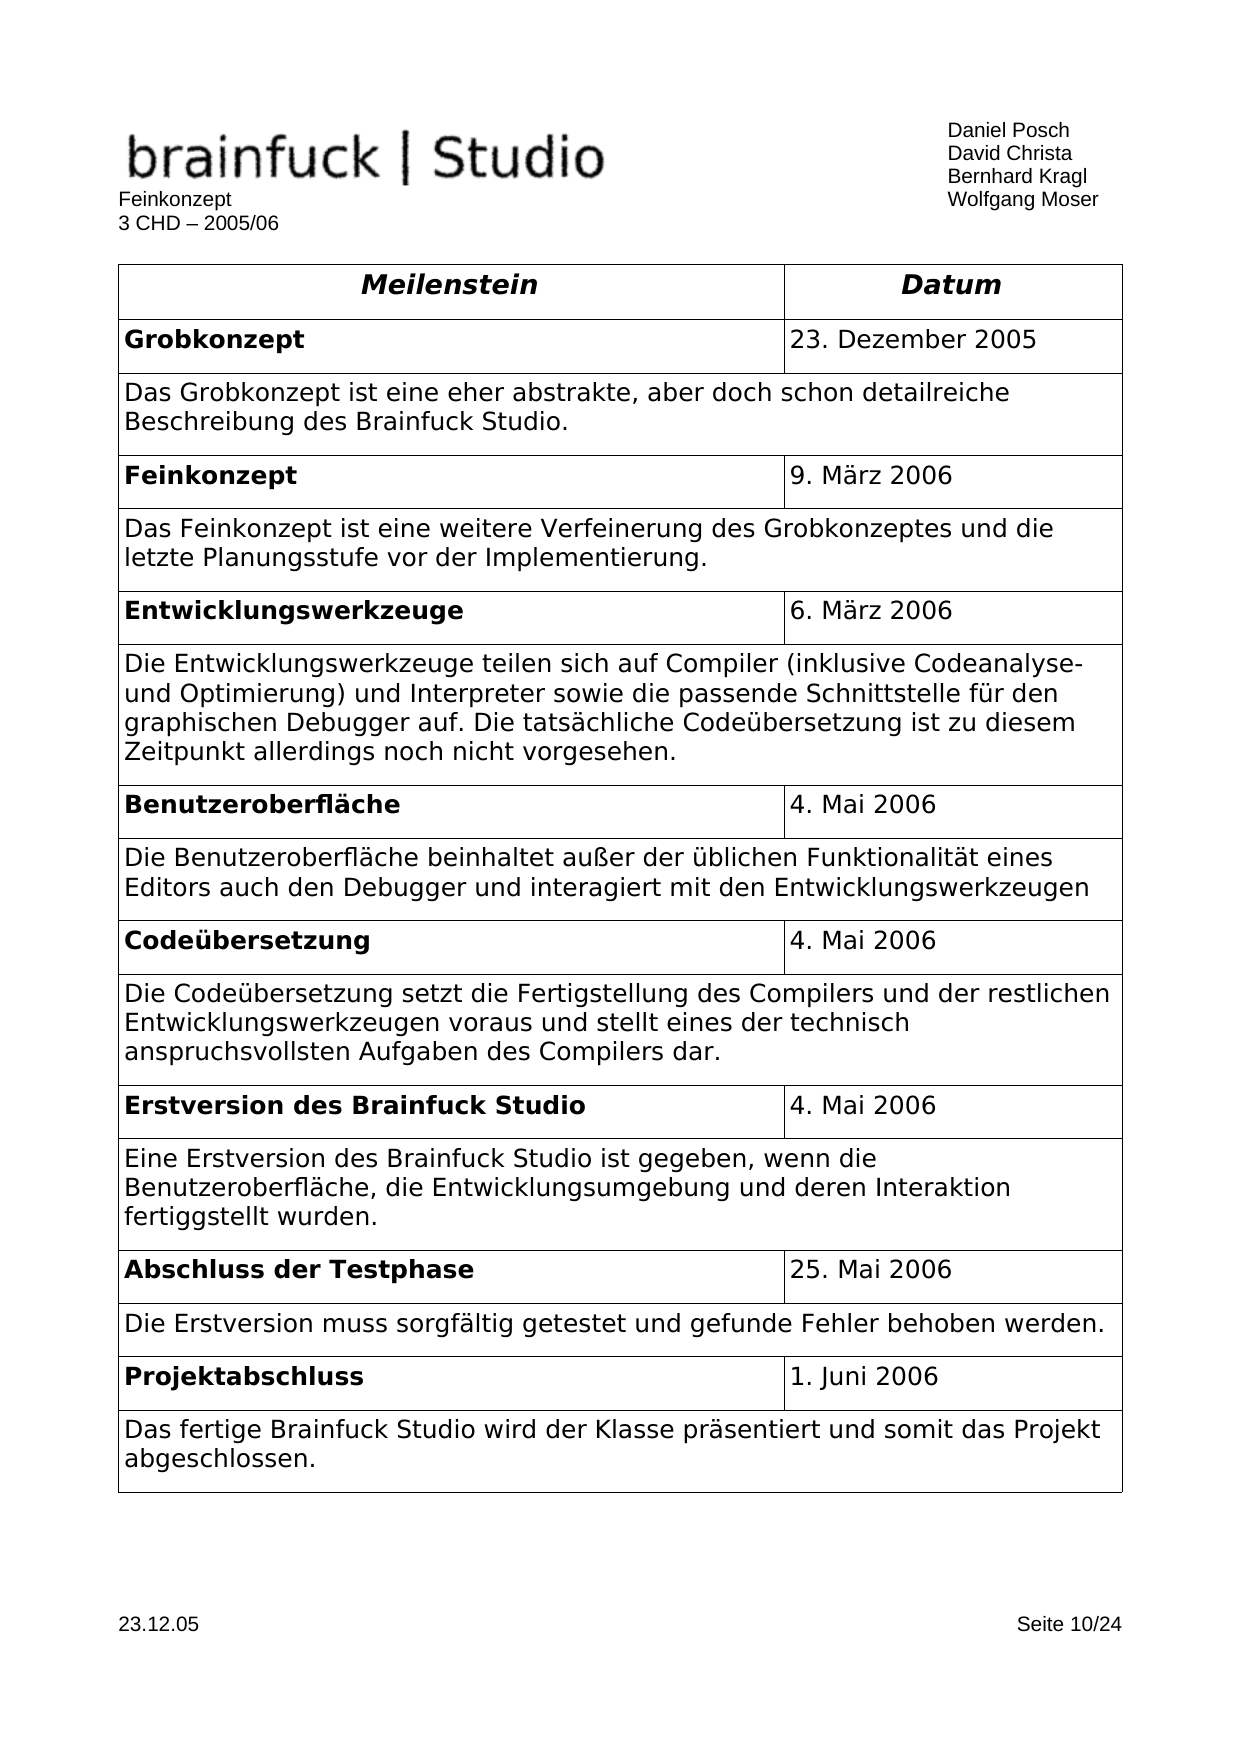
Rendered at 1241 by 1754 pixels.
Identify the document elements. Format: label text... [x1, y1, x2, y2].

table_cell Die Entwicklungswerkzeuge teilen sich auf Compiler (inklusive Codeanalyse- und Optimierung) und Interpreter sowie die passende Schnittstelle für den graphischen Debugger auf. Die tatsächliche Codeübersetzung ist zu diesem Zeitpunkt allerdings noch nicht vorgesehen. [119, 645, 1122, 784]
table_cell Feinkonzept [119, 456, 784, 508]
table_cell Codeübersetzung [119, 921, 784, 973]
table_cell 4. Mai 2006 [785, 786, 1122, 838]
table_cell Das Feinkonzept ist eine weitere Verfeinerung des Grobkonzeptes und die letzte Planungsstufe vor der Implementierung. [119, 509, 1122, 591]
table_cell 4. Mai 2006 [785, 1086, 1122, 1138]
table_header Meilenstein [119, 265, 784, 319]
table_cell Grobkonzept [119, 320, 784, 373]
table_cell Das Grobkonzept ist eine eher abstrakte, aber doch schon detailreiche Beschreibung des Brainfuck Studio. [119, 374, 1122, 455]
table_cell Entwicklungswerkzeuge [119, 592, 784, 644]
table_cell 23. Dezember 2005 [785, 320, 1122, 373]
table_cell Eine Erstversion des Brainfuck Studio ist gegeben, wenn die Benutzeroberfläche, die Entwicklungsumgebung und deren Interaktion fertiggstellt wurden. [119, 1139, 1122, 1250]
table_cell Abschluss der Testphase [119, 1251, 784, 1303]
picture [118, 118, 609, 187]
table_cell 4. Mai 2006 [785, 921, 1122, 973]
table_cell 1. Juni 2006 [785, 1357, 1122, 1409]
table_cell Das fertige Brainfuck Studio wird der Klasse präsentiert und somit das Projekt abgeschlossen. [119, 1411, 1122, 1492]
table_cell Benutzeroberfläche [119, 786, 784, 838]
table_cell Erstversion des Brainfuck Studio [119, 1086, 784, 1138]
table_cell 25. Mai 2006 [785, 1251, 1122, 1303]
table_cell 9. März 2006 [785, 456, 1122, 508]
table_cell Die Benutzeroberfläche beinhaltet außer der üblichen Funktionalität eines Editors auch den Debugger und interagiert mit den Entwicklungswerkzeugen [119, 839, 1122, 920]
table_cell 6. März 2006 [785, 592, 1122, 644]
table_header Datum [785, 265, 1122, 319]
table_cell Projektabschluss [119, 1357, 784, 1409]
table_cell Die Codeübersetzung setzt die Fertigstellung des Compilers und der restlichen Entwicklungswerkzeugen voraus und stellt eines der technisch anspruchsvollsten Aufgaben des Compilers dar. [119, 975, 1122, 1085]
table_cell Die Erstversion muss sorgfältig getestet und gefunde Fehler behoben werden. [119, 1304, 1122, 1356]
